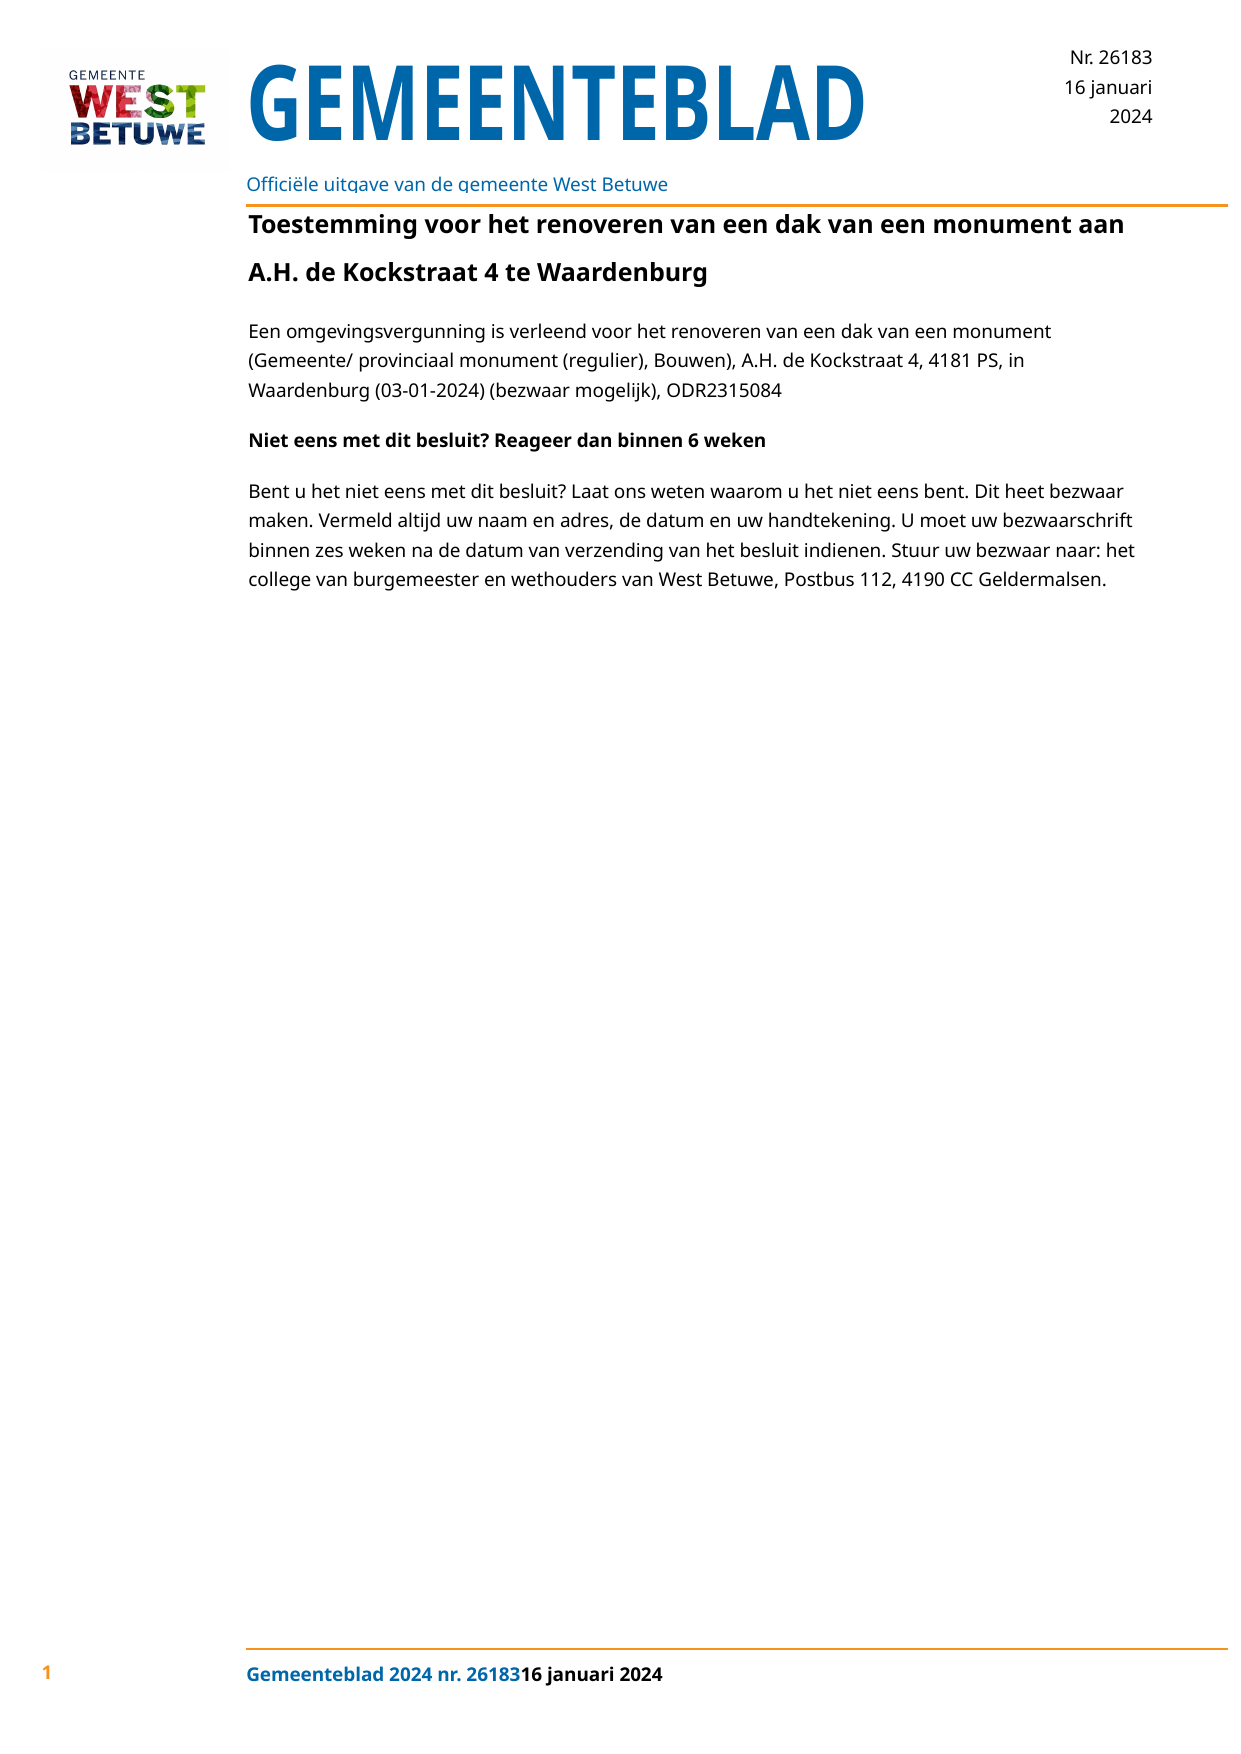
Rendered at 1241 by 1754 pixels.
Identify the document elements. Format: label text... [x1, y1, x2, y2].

picture [41, 47, 231, 172]
text Niet eens met dit besluit? Reageer dan binnen 6 weken [248, 427, 1152, 453]
text Een omgevingsvergunning is verleend voor het renoveren van een dak van een monument (Gemeente/ provinciaal monument (regulier), Bouwen), A.H. de Kockstraat 4, 4181 PS, in Waardenburg (03-01-2024) (bezwaar mogelijk), ODR2315084 [248, 318, 1152, 403]
text Bent u het niet eens met dit besluit? Laat ons weten waarom u het niet eens bent. Dit heet bezwaar maken. Vermeld altijd uw naam en adres, de datum en uw handtekening. U moet uw bezwaarschrift binnen zes weken na de datum van verzending van het besluit indienen. Stuur uw bezwaar naar: het college van burgemeester en wethouders van West Betuwe, Postbus 112, 4190 CC Geldermalsen. [248, 478, 1152, 592]
text Toestemming voor het renoveren van een dak van een monument aan A.H. de Kockstraat 4 te Waardenburg [248, 207, 1152, 288]
